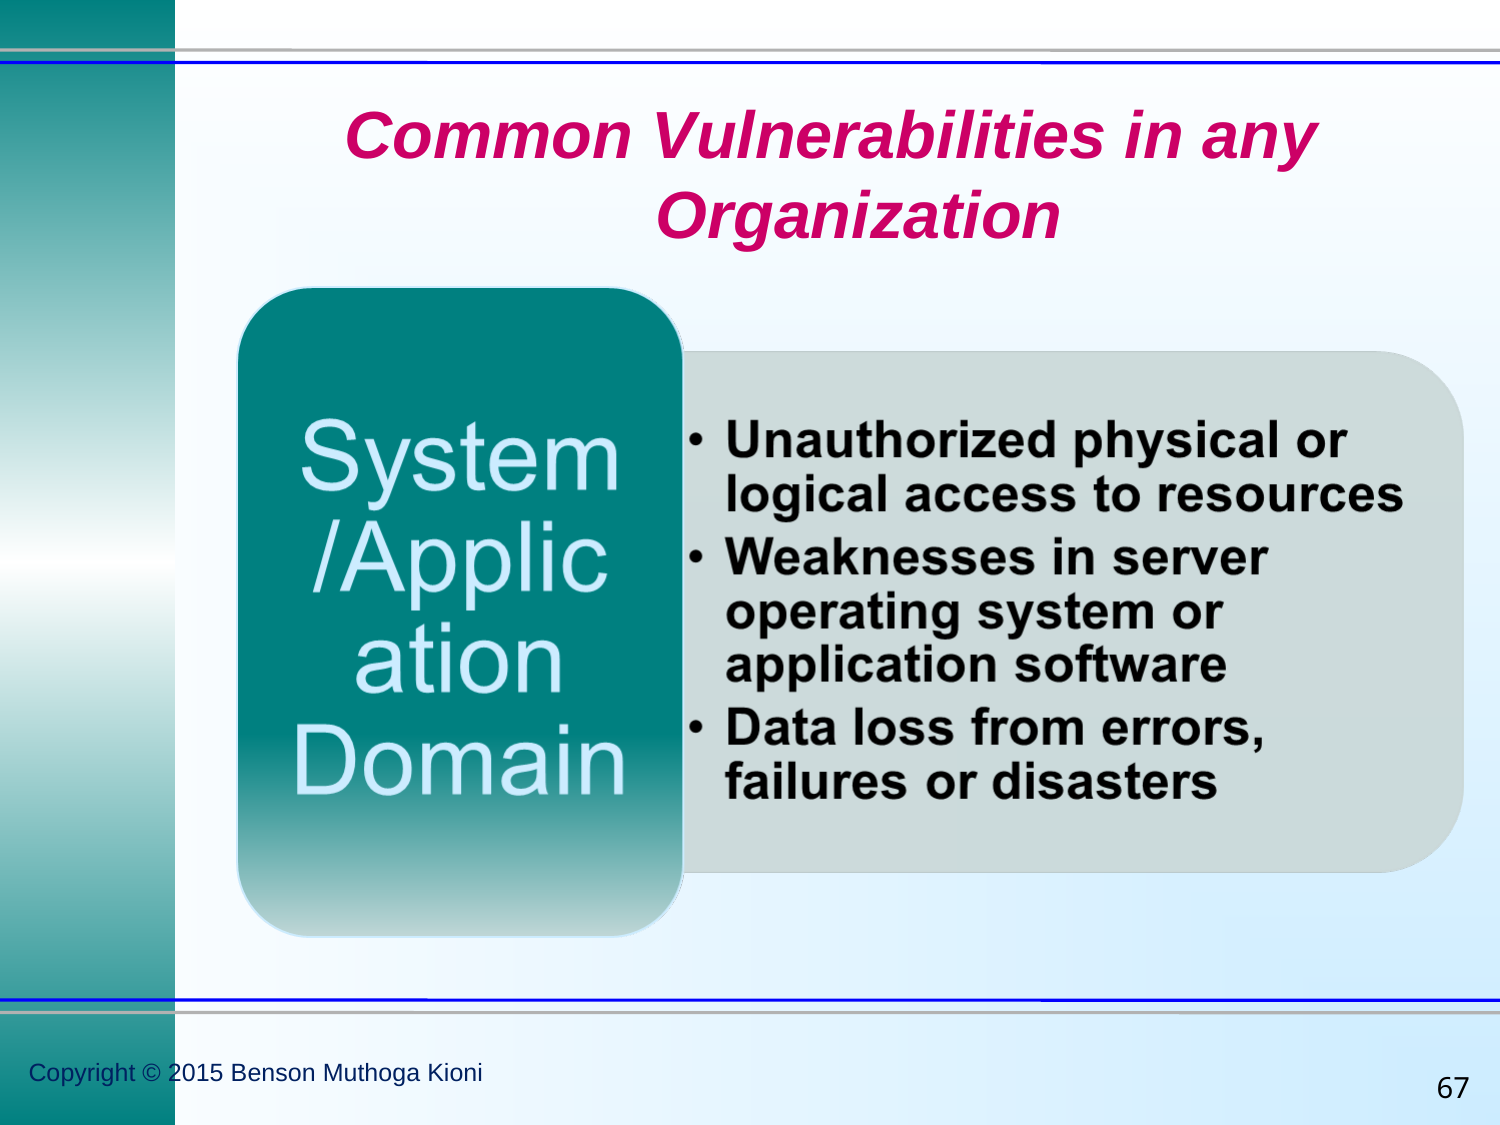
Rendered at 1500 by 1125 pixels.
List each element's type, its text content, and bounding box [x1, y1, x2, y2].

picture [175, 65, 1500, 998]
picture [175, 1002, 1500, 1011]
picture [175, 0, 1500, 48]
picture [175, 1015, 1500, 1125]
picture [175, 52, 1500, 61]
text_box Common Vulnerabilities in any Organization [212, 78, 1450, 266]
